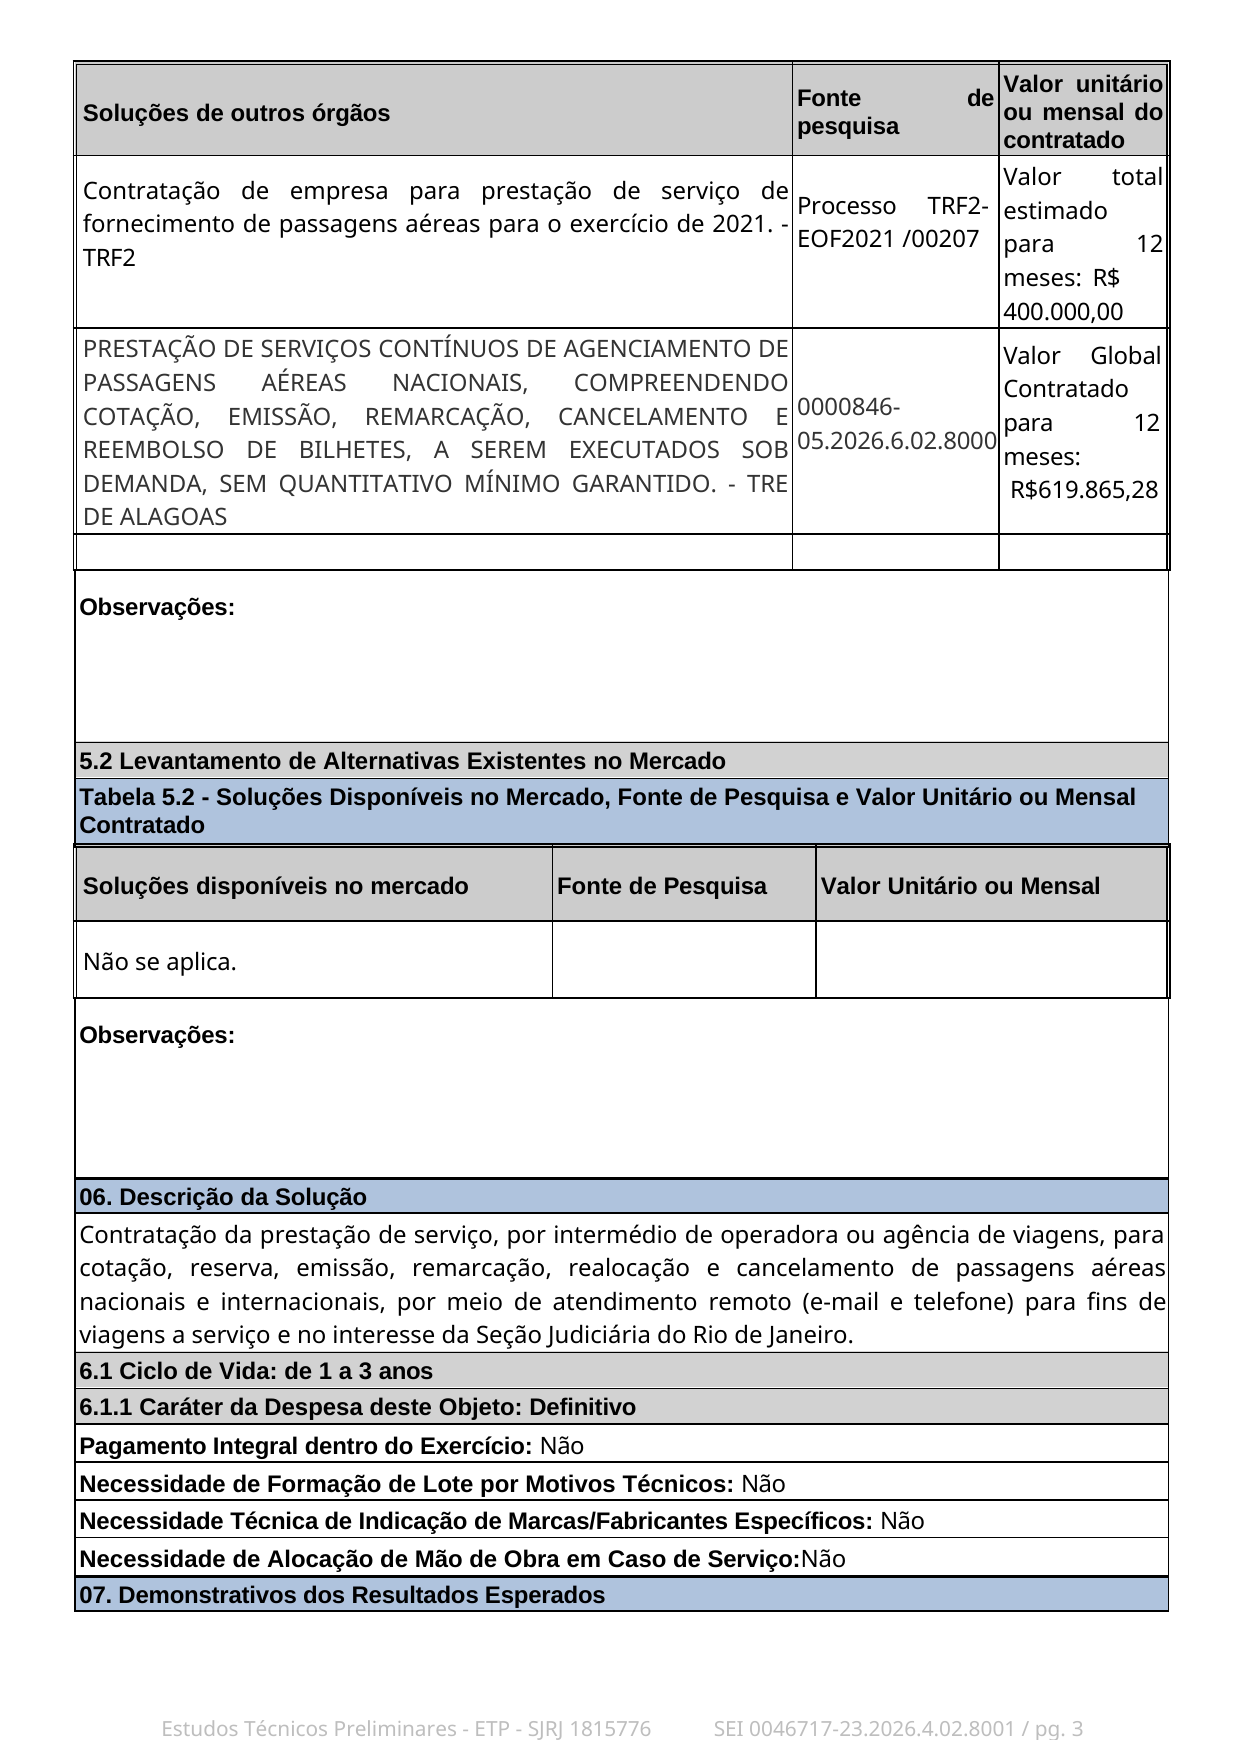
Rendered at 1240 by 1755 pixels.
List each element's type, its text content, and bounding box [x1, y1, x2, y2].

table_cell Contratação da prestação de serviço, por intermédio de operadora ou agência de viagens, para cotação, reserva, emissão, remarcação, realocação e cancelamento de passagens aéreas nacionais e internacionais, por meio de atendimento remoto (e-mail e telefone) para fins de viagens a serviço e no interesse da Seção Judiciária do Rio de Janeiro. [76, 1214, 1168, 1351]
table_cell Valor Global Contratado para 12 meses: R$619.865,28 [1000, 329, 1166, 533]
table_cell Observações: [76, 571, 1168, 741]
table_cell Processo TRF2-EOF2021 /00207 [793, 156, 998, 327]
table_header Soluções de outros órgãos [77, 65, 792, 155]
table_cell 06. Descrição da Solução [76, 1180, 1168, 1212]
table_cell Pagamento Integral dentro do Exercício: Não [76, 1425, 1168, 1461]
table_cell [1000, 535, 1166, 569]
table_cell Soluções disponíveis no mercado [77, 848, 552, 920]
table_cell 07. Demonstrativos dos Resultados Esperados [76, 1578, 1168, 1610]
table_cell [553, 922, 815, 997]
table_cell [817, 922, 1166, 997]
table_cell Tabela 5.2 - Soluções Disponíveis no Mercado, Fonte de Pesquisa e Valor Unitário ou Mensal Contratado [76, 779, 1168, 843]
table_cell Observações: [76, 999, 1168, 1177]
table_cell PRESTAÇÃO DE SERVIÇOS CONTÍNUOS DE AGENCIAMENTO DE PASSAGENS AÉREAS NACIONAIS, COMPREENDENDO COTAÇÃO, EMISSÃO, REMARCAÇÃO, CANCELAMENTO E REEMBOLSO DE BILHETES, A SEREM EXECUTADOS SOB DEMANDA, SEM QUANTITATIVO MÍNIMO GARANTIDO. - TRE DE ALAGOAS [77, 329, 792, 533]
table_cell 5.2 Levantamento de Alternativas Existentes no Mercado [76, 743, 1168, 777]
table_cell Fonte de Pesquisa [553, 848, 815, 920]
table_header Fonte de pesquisa [793, 65, 998, 155]
table_cell 6.1 Ciclo de Vida: de 1 a 3 anos [76, 1353, 1168, 1387]
table_cell Valor total estimado para 12 meses: R$ 400.000,00 [1000, 156, 1166, 327]
table_cell Não se aplica. [77, 922, 552, 997]
table_cell Necessidade de Formação de Lote por Motivos Técnicos: Não [76, 1463, 1168, 1499]
table_cell 0000846- 05.2026.6.02.8000 [793, 329, 998, 533]
table_cell Necessidade Técnica de Indicação de Marcas/Fabricantes Específicos: Não [76, 1501, 1168, 1537]
table_header Valor unitário ou mensal do contratado [1000, 65, 1166, 155]
table_cell Necessidade de Alocação de Mão de Obra em Caso de Serviço:Não [76, 1538, 1168, 1574]
table_cell [77, 535, 792, 569]
table_cell Valor Unitário ou Mensal [817, 848, 1166, 920]
table_cell Contratação de empresa para prestação de serviço de fornecimento de passagens aéreas para o exercício de 2021. - TRF2 [77, 156, 792, 327]
table_cell [793, 535, 998, 569]
table_cell 6.1.1 Caráter da Despesa deste Objeto: Definitivo [76, 1389, 1168, 1423]
